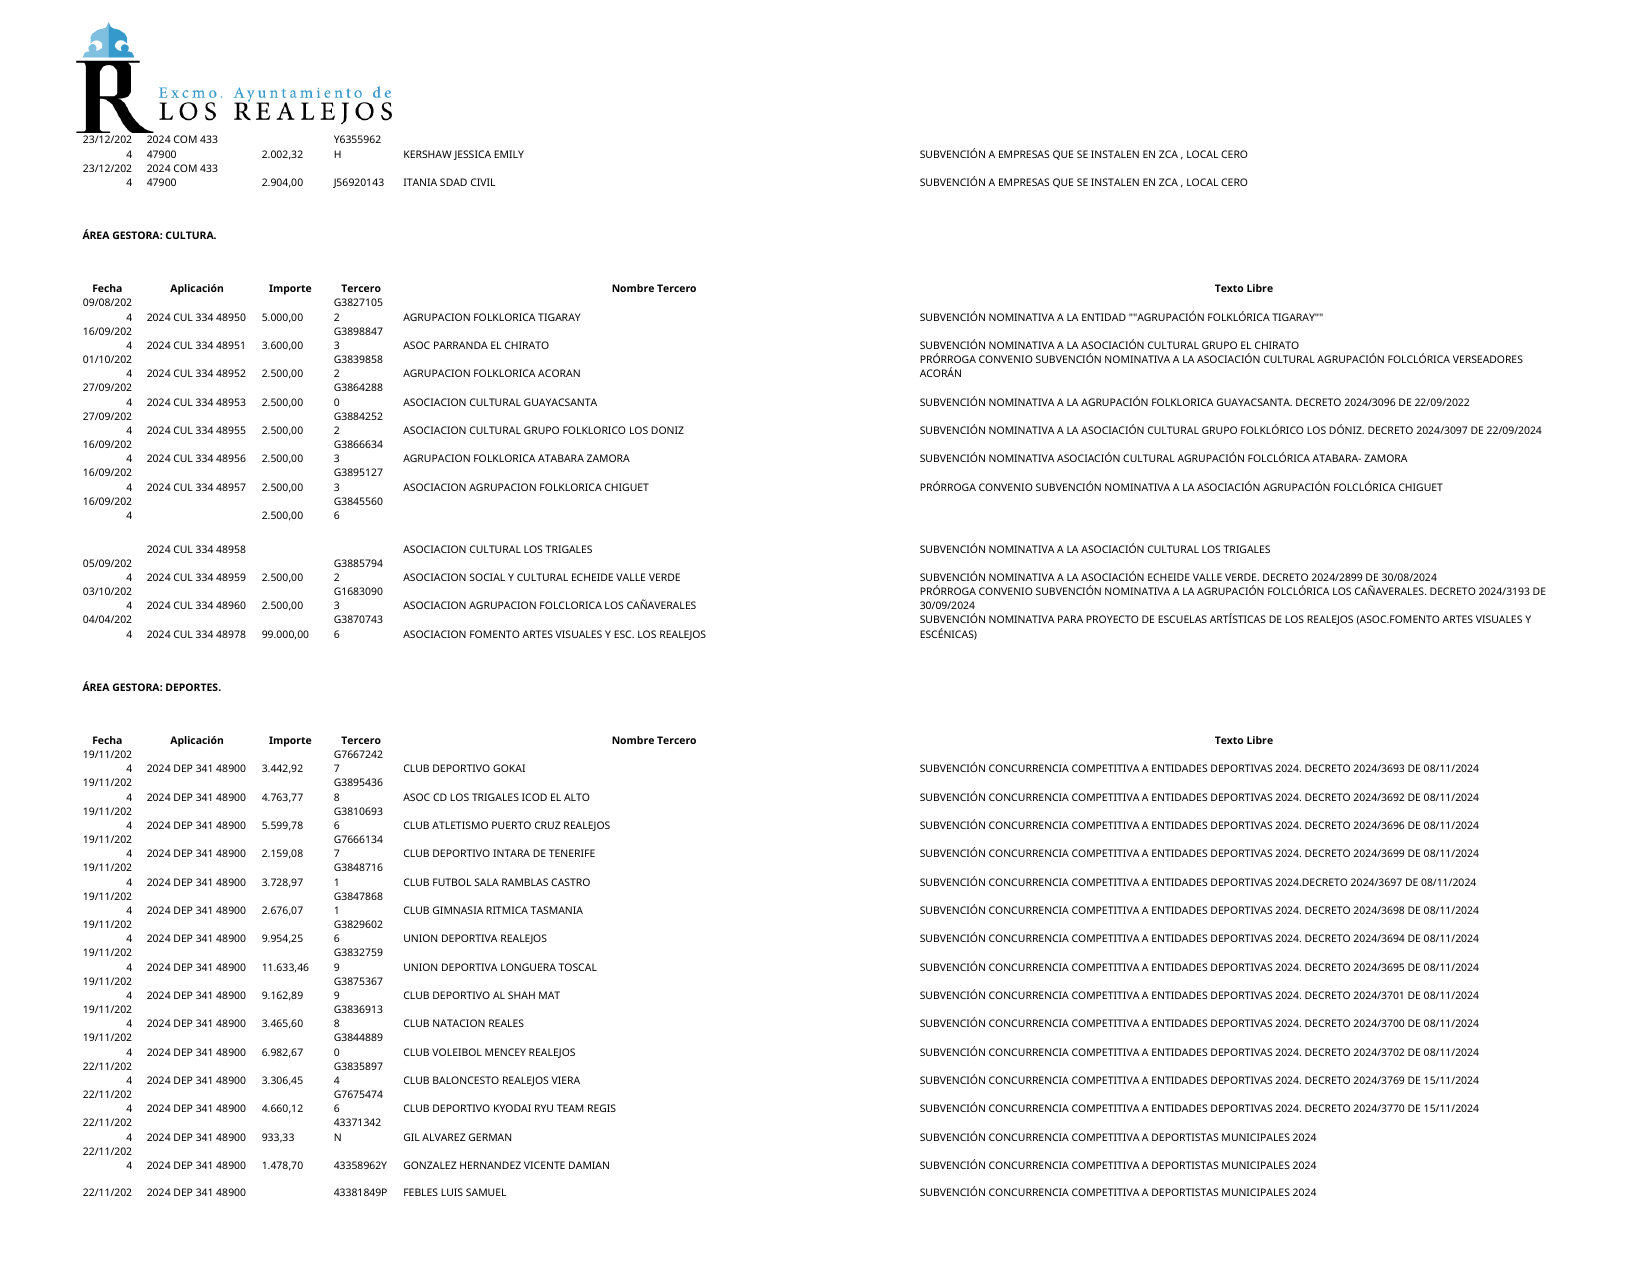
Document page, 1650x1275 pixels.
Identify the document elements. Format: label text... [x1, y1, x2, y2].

table_cell 4.660,12 [254, 1088, 326, 1116]
table_cell ASOC PARRANDA EL CHIRATO [396, 324, 912, 352]
table_cell 2.500,00 [254, 556, 326, 584]
table_cell 9.162,89 [254, 974, 326, 1002]
table_cell 19/11/2024 [75, 946, 139, 974]
table_cell [326, 216, 396, 243]
table_cell 16/09/2024 [75, 466, 139, 494]
table_cell 2024 DEP 341 48900 [139, 889, 254, 917]
table_cell 23/12/2024 [75, 133, 139, 161]
table_cell [912, 694, 1575, 721]
table_cell PRÓRROGA CONVENIO SUBVENCIÓN NOMINATIVA A LA ASOCIACIÓN AGRUPACIÓN FOLCLÓRICA CHIGUET [912, 466, 1575, 494]
table_cell 19/11/2024 [75, 804, 139, 832]
table_cell 2024 DEP 341 48900 [139, 804, 254, 832]
table_cell SUBVENCIÓN CONCURRENCIA COMPETITIVA A ENTIDADES DEPORTIVAS 2024. DECRETO 2024/3692 DE 08/11/2024 [912, 776, 1575, 804]
table_cell [326, 641, 396, 668]
table_cell 19/11/2024 [75, 918, 139, 946]
table_cell CLUB ATLETISMO PUERTO CRUZ REALEJOS [396, 804, 912, 832]
table_cell CLUB FUTBOL SALA RAMBLAS CASTRO [396, 861, 912, 889]
table_cell [326, 668, 396, 694]
table_cell SUBVENCIÓN CONCURRENCIA COMPETITIVA A ENTIDADES DEPORTIVAS 2024. DECRETO 2024/3694 DE 08/11/2024 [912, 918, 1575, 946]
table_cell 5.599,78 [254, 804, 326, 832]
table_cell CLUB GIMNASIA RITMICA TASMANIA [396, 889, 912, 917]
table_cell 2024 DEP 341 48900 [139, 776, 254, 804]
table_cell 22/11/202 [75, 1173, 139, 1199]
table_cell 2024 DEP 341 48900 [139, 974, 254, 1002]
table_cell 22/11/2024 [75, 1088, 139, 1116]
table_cell Importe [254, 721, 326, 747]
table_cell 43358962Y [326, 1144, 396, 1172]
table_cell SUBVENCIÓN CONCURRENCIA COMPETITIVA A ENTIDADES DEPORTIVAS 2024.DECRETO 2024/3697 DE 08/11/2024 [912, 861, 1575, 889]
table_cell G38369138 [326, 1003, 396, 1031]
table_cell 2024 CUL 334 48951 [139, 324, 254, 352]
table_cell 19/11/2024 [75, 776, 139, 804]
table_cell SUBVENCIÓN NOMINATIVA A LA ASOCIACIÓN CULTURAL GRUPO FOLKLÓRICO LOS DÓNIZ. DECRETO 2024/3097 DE 22/09/2024 [912, 409, 1575, 437]
table_cell CLUB BALONCESTO REALEJOS VIERA [396, 1059, 912, 1087]
table_cell 2.904,00 [254, 161, 326, 189]
table_cell SUBVENCIÓN CONCURRENCIA COMPETITIVA A ENTIDADES DEPORTIVAS 2024. DECRETO 2024/3695 DE 08/11/2024 [912, 946, 1575, 974]
table_cell 19/11/2024 [75, 832, 139, 861]
table_cell 11.633,46 [254, 946, 326, 974]
table_cell G38106936 [326, 804, 396, 832]
table_cell 19/11/2024 [75, 861, 139, 889]
table_cell SUBVENCIÓN A EMPRESAS QUE SE INSTALEN EN ZCA , LOCAL CERO [912, 161, 1575, 189]
table_cell AGRUPACION FOLKLORICA TIGARAY [396, 296, 912, 324]
table_cell J56920143 [326, 161, 396, 189]
table_cell G76661347 [326, 832, 396, 861]
table_cell 22/11/2024 [75, 1059, 139, 1087]
table_cell [139, 243, 254, 269]
table_cell 2024 DEP 341 48900 [139, 832, 254, 861]
table_cell 2024 CUL 334 48956 [139, 437, 254, 466]
table_cell G38398582 [326, 352, 396, 381]
table_cell [139, 694, 254, 721]
table_cell [396, 190, 912, 216]
table_cell SUBVENCIÓN NOMINATIVA PARA PROYECTO DE ESCUELAS ARTÍSTICAS DE LOS REALEJOS (ASOC.FOMENTO ARTES VISUALES Y ESCÉNICAS) [912, 613, 1575, 641]
table_cell 43371342N [326, 1116, 396, 1144]
table_cell 2.500,00 [254, 352, 326, 381]
table_cell 2024 DEP 341 48900 [139, 1031, 254, 1059]
table_cell Aplicación [139, 721, 254, 747]
table_cell 2.002,32 [254, 133, 326, 161]
table_cell ÁREA GESTORA: DEPORTES. [75, 668, 254, 694]
table_cell G76672427 [326, 747, 396, 776]
table_cell G38455606 [326, 494, 396, 556]
table_cell 4.763,77 [254, 776, 326, 804]
table_cell Tercero [326, 721, 396, 747]
table_cell 2.500,00 [254, 466, 326, 494]
table_cell 2024 CUL 334 48953 [139, 381, 254, 409]
table_cell Importe [254, 269, 326, 296]
table_cell [326, 190, 396, 216]
table_cell [254, 641, 326, 668]
table_cell ASOCIACION CULTURAL LOS TRIGALES [396, 494, 912, 556]
table_cell Nombre Tercero [396, 721, 912, 747]
table_cell G38954368 [326, 776, 396, 804]
table_cell [254, 668, 326, 694]
table_cell G38753679 [326, 974, 396, 1002]
table_cell 43381849P [326, 1173, 396, 1199]
table_cell ITANIA SDAD CIVIL [396, 161, 912, 189]
table_cell 3.306,45 [254, 1059, 326, 1087]
table_cell SUBVENCIÓN NOMINATIVA ASOCIACIÓN CULTURAL AGRUPACIÓN FOLCLÓRICA ATABARA- ZAMORA [912, 437, 1575, 466]
table_cell ASOCIACION CULTURAL GUAYACSANTA [396, 381, 912, 409]
table_cell 2024 CUL 334 48960 [139, 585, 254, 613]
table_cell ASOC CD LOS TRIGALES ICOD EL ALTO [396, 776, 912, 804]
table_cell Fecha [75, 721, 139, 747]
table_cell KERSHAW JESSICA EMILY [396, 99, 912, 161]
table_cell 03/10/2024 [75, 585, 139, 613]
table_cell [912, 668, 1575, 694]
table_cell AGRUPACION FOLKLORICA ACORAN [396, 352, 912, 381]
table_cell G38988473 [326, 324, 396, 352]
table_cell [326, 243, 396, 269]
table_cell G38327599 [326, 946, 396, 974]
table_cell G38707436 [326, 613, 396, 641]
table_cell [912, 641, 1575, 668]
table_cell Fecha [75, 269, 139, 296]
table_cell 2024 DEP 341 48900 [139, 1116, 254, 1144]
table_cell 2024 DEP 341 48900 [139, 1003, 254, 1031]
table_cell 16/09/2024 [75, 324, 139, 352]
table_cell [396, 668, 912, 694]
table_cell ASOCIACION CULTURAL GRUPO FOLKLORICO LOS DONIZ [396, 409, 912, 437]
table_cell FEBLES LUIS SAMUEL [396, 1173, 912, 1199]
table_cell 2024 DEP 341 48900 [139, 747, 254, 776]
table_cell 2024 DEP 341 48900 [139, 861, 254, 889]
table_cell 2.500,00 [254, 585, 326, 613]
table_cell [139, 641, 254, 668]
table_cell [396, 216, 912, 243]
table_cell CLUB DEPORTIVO GOKAI [396, 747, 912, 776]
table_cell [912, 190, 1575, 216]
table_cell CLUB DEPORTIVO KYODAI RYU TEAM REGIS [396, 1088, 912, 1116]
table_cell 2024 COM 433 47900 [139, 161, 254, 189]
table_cell PRÓRROGA CONVENIO SUBVENCIÓN NOMINATIVA A LA AGRUPACIÓN FOLCLÓRICA LOS CAÑAVERALES. DECRETO 2024/3193 DE 30/09/2024 [912, 585, 1575, 613]
table_cell 2024 DEP 341 48900 [139, 918, 254, 946]
table_cell G38642880 [326, 381, 396, 409]
table_cell 9.954,25 [254, 918, 326, 946]
table_cell [254, 190, 326, 216]
table_cell 2024 CUL 334 48955 [139, 409, 254, 437]
table_cell [254, 243, 326, 269]
table_cell CLUB DEPORTIVO AL SHAH MAT [396, 974, 912, 1002]
table_cell SUBVENCIÓN CONCURRENCIA COMPETITIVA A ENTIDADES DEPORTIVAS 2024. DECRETO 2024/3693 DE 08/11/2024 [912, 747, 1575, 776]
table_cell Aplicación [139, 269, 254, 296]
table_cell 27/09/2024 [75, 409, 139, 437]
table_cell 2.500,00 [254, 494, 326, 556]
table_cell UNION DEPORTIVA REALEJOS [396, 918, 912, 946]
table_cell 3.442,92 [254, 747, 326, 776]
table_cell 933,33 [254, 1116, 326, 1144]
table_cell Y6355962H [326, 99, 396, 161]
table_cell SUBVENCIÓN NOMINATIVA A LA ASOCIACIÓN ECHEIDE VALLE VERDE. DECRETO 2024/2899 DE 30/08/2024 [912, 556, 1575, 584]
table_cell 05/09/2024 [75, 556, 139, 584]
table_cell [75, 190, 139, 216]
table_cell 2.500,00 [254, 437, 326, 466]
table_cell Texto Libre [912, 269, 1575, 296]
table_cell 2024 DEP 341 48900 [139, 1173, 254, 1199]
table_cell 2024 CUL 334 48957 [139, 466, 254, 494]
table_cell G38358974 [326, 1059, 396, 1087]
table_cell [254, 216, 326, 243]
table_cell G38271052 [326, 296, 396, 324]
table_cell 2024 DEP 341 48900 [139, 1144, 254, 1172]
table_cell 2.500,00 [254, 381, 326, 409]
table_cell 1.478,70 [254, 1144, 326, 1172]
table_cell ASOCIACION AGRUPACION FOLCLORICA LOS CAÑAVERALES [396, 585, 912, 613]
table_cell [912, 216, 1575, 243]
table_cell 3.728,97 [254, 861, 326, 889]
table_cell 2.500,00 [254, 409, 326, 437]
table_cell 2024 CUL 334 48959 [139, 556, 254, 584]
table_cell 27/09/2024 [75, 381, 139, 409]
table_cell ASOCIACION FOMENTO ARTES VISUALES Y ESC. LOS REALEJOS [396, 613, 912, 641]
table_cell 16/09/2024 [75, 494, 139, 556]
table_cell [396, 243, 912, 269]
table_cell GONZALEZ HERNANDEZ VICENTE DAMIAN [396, 1144, 912, 1172]
table_cell G38478681 [326, 889, 396, 917]
table_cell 2024 CUL 334 48950 [139, 296, 254, 324]
table_cell 23/12/2024 [75, 161, 139, 189]
table_cell CLUB NATACION REALES [396, 1003, 912, 1031]
table_cell GIL ALVAREZ GERMAN [396, 1116, 912, 1144]
table_cell 3.600,00 [254, 324, 326, 352]
table_cell SUBVENCIÓN CONCURRENCIA COMPETITIVA A ENTIDADES DEPORTIVAS 2024. DECRETO 2024/3701 DE 08/11/2024 [912, 974, 1575, 1002]
table_cell 19/11/2024 [75, 889, 139, 917]
table_cell [75, 243, 139, 269]
table_cell G38296026 [326, 918, 396, 946]
table_cell 01/10/2024 [75, 352, 139, 381]
table_cell G38951273 [326, 466, 396, 494]
table_cell 22/11/2024 [75, 1116, 139, 1144]
table_cell 2024 DEP 341 48900 [139, 1059, 254, 1087]
table_cell 2.159,08 [254, 832, 326, 861]
table_cell 2024 CUL 334 48978 [139, 613, 254, 641]
table_cell 5.000,00 [254, 296, 326, 324]
table_cell 2024 DEP 341 48900 [139, 1088, 254, 1116]
table_cell 19/11/2024 [75, 1003, 139, 1031]
table_cell ASOCIACION SOCIAL Y CULTURAL ECHEIDE VALLE VERDE [396, 556, 912, 584]
table_cell 3.465,60 [254, 1003, 326, 1031]
table_cell G38487161 [326, 861, 396, 889]
table_cell SUBVENCIÓN CONCURRENCIA COMPETITIVA A ENTIDADES DEPORTIVAS 2024. DECRETO 2024/3702 DE 08/11/2024 [912, 1031, 1575, 1059]
table_cell SUBVENCIÓN A EMPRESAS QUE SE INSTALEN EN ZCA , LOCAL CERO [912, 99, 1575, 161]
table_cell SUBVENCIÓN NOMINATIVA A LA ASOCIACIÓN CULTURAL LOS TRIGALES [912, 494, 1575, 556]
table_cell 19/11/2024 [75, 974, 139, 1002]
table_cell 99.000,00 [254, 613, 326, 641]
table_cell 22/11/2024 [75, 1144, 139, 1172]
table_cell SUBVENCIÓN CONCURRENCIA COMPETITIVA A ENTIDADES DEPORTIVAS 2024. DECRETO 2024/3700 DE 08/11/2024 [912, 1003, 1575, 1031]
table_cell G38842522 [326, 409, 396, 437]
table_cell [75, 694, 139, 721]
table_cell Texto Libre [912, 721, 1575, 747]
table_cell ÁREA GESTORA: CULTURA. [75, 216, 254, 243]
table_cell G38666343 [326, 437, 396, 466]
table_cell 19/11/2024 [75, 747, 139, 776]
table_cell SUBVENCIÓN CONCURRENCIA COMPETITIVA A ENTIDADES DEPORTIVAS 2024. DECRETO 2024/3770 DE 15/11/2024 [912, 1088, 1575, 1116]
table_cell [75, 641, 139, 668]
table_cell 2024 COM 433 47900 [139, 133, 254, 161]
table_cell [254, 1173, 326, 1199]
table_cell G38448890 [326, 1031, 396, 1059]
table_cell SUBVENCIÓN CONCURRENCIA COMPETITIVA A DEPORTISTAS MUNICIPALES 2024 [912, 1116, 1575, 1144]
table_cell SUBVENCIÓN CONCURRENCIA COMPETITIVA A DEPORTISTAS MUNICIPALES 2024 [912, 1144, 1575, 1172]
table_cell [396, 641, 912, 668]
table_cell 6.982,67 [254, 1031, 326, 1059]
table_cell [139, 190, 254, 216]
table_cell CLUB VOLEIBOL MENCEY REALEJOS [396, 1031, 912, 1059]
table_cell PRÓRROGA CONVENIO SUBVENCIÓN NOMINATIVA A LA ASOCIACIÓN CULTURAL AGRUPACIÓN FOLCLÓRICA VERSEADORES ACORÁN [912, 352, 1575, 381]
table_cell [254, 694, 326, 721]
table_cell 2024 CUL 334 48952 [139, 352, 254, 381]
table_cell SUBVENCIÓN CONCURRENCIA COMPETITIVA A ENTIDADES DEPORTIVAS 2024. DECRETO 2024/3696 DE 08/11/2024 [912, 804, 1575, 832]
table_cell [396, 694, 912, 721]
table_cell SUBVENCIÓN CONCURRENCIA COMPETITIVA A ENTIDADES DEPORTIVAS 2024. DECRETO 2024/3769 DE 15/11/2024 [912, 1059, 1575, 1087]
table_cell SUBVENCIÓN CONCURRENCIA COMPETITIVA A ENTIDADES DEPORTIVAS 2024. DECRETO 2024/3698 DE 08/11/2024 [912, 889, 1575, 917]
table_cell SUBVENCIÓN NOMINATIVA A LA ASOCIACIÓN CULTURAL GRUPO EL CHIRATO [912, 324, 1575, 352]
table_cell SUBVENCIÓN CONCURRENCIA COMPETITIVA A ENTIDADES DEPORTIVAS 2024. DECRETO 2024/3699 DE 08/11/2024 [912, 832, 1575, 861]
table_cell UNION DEPORTIVA LONGUERA TOSCAL [396, 946, 912, 974]
table_cell G16830903 [326, 585, 396, 613]
table_cell SUBVENCIÓN NOMINATIVA A LA AGRUPACIÓN FOLKLORICA GUAYACSANTA. DECRETO 2024/3096 DE 22/09/2022 [912, 381, 1575, 409]
table_cell G76754746 [326, 1088, 396, 1116]
table_cell 2.676,07 [254, 889, 326, 917]
table_cell Tercero [326, 269, 396, 296]
table_cell 19/11/2024 [75, 1031, 139, 1059]
table_cell 2024 DEP 341 48900 [139, 946, 254, 974]
table_cell G38857942 [326, 556, 396, 584]
table_cell ASOCIACION AGRUPACION FOLKLORICA CHIGUET [396, 466, 912, 494]
table_cell 2024 CUL 334 48958 [139, 494, 254, 556]
table_cell Nombre Tercero [396, 269, 912, 296]
table_cell SUBVENCIÓN CONCURRENCIA COMPETITIVA A DEPORTISTAS MUNICIPALES 2024 [912, 1173, 1575, 1199]
table_cell AGRUPACION FOLKLORICA ATABARA ZAMORA [396, 437, 912, 466]
table_cell 16/09/2024 [75, 437, 139, 466]
table_cell [326, 694, 396, 721]
table_cell SUBVENCIÓN NOMINATIVA A LA ENTIDAD ""AGRUPACIÓN FOLKLÓRICA TIGARAY"" [912, 296, 1575, 324]
table_cell 04/04/2024 [75, 613, 139, 641]
table_cell [912, 243, 1575, 269]
table_cell 09/08/2024 [75, 296, 139, 324]
table_cell CLUB DEPORTIVO INTARA DE TENERIFE [396, 832, 912, 861]
